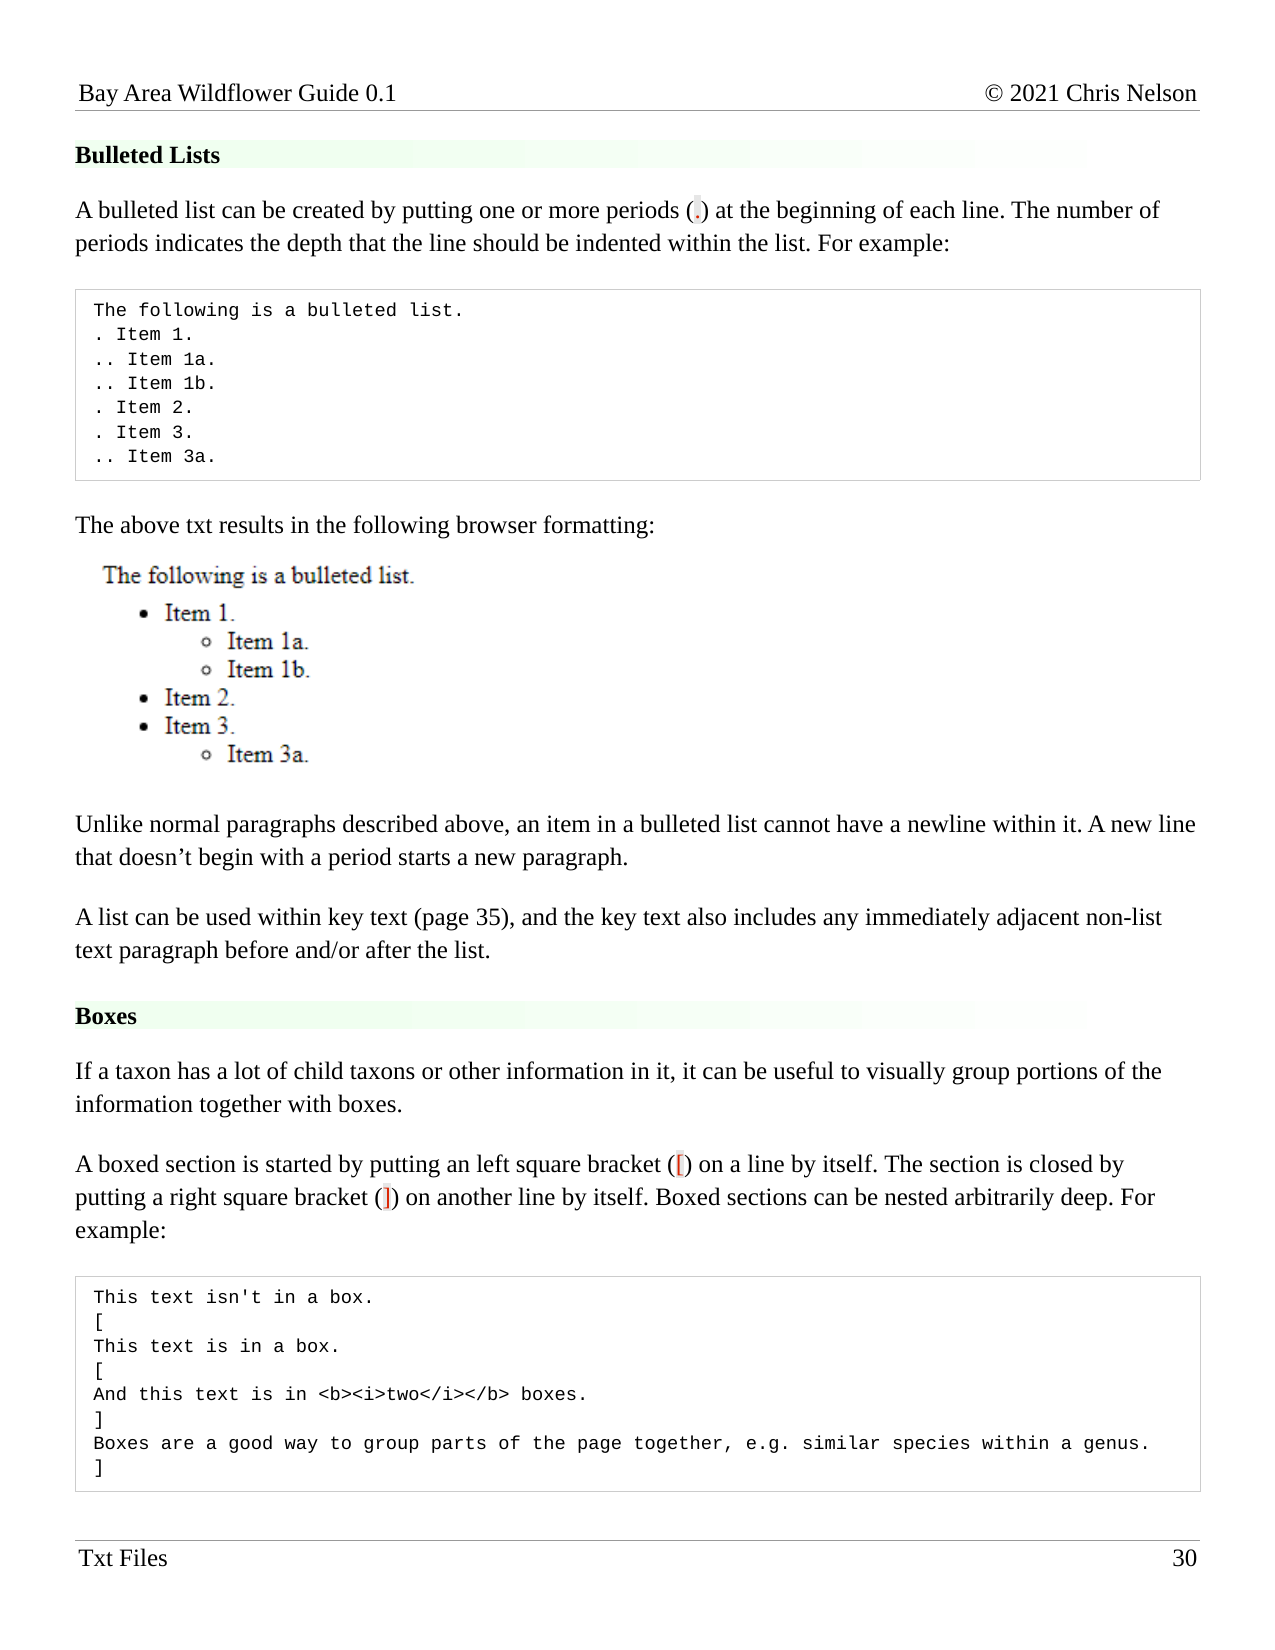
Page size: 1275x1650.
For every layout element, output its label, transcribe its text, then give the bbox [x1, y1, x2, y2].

text [ [76, 1300, 1200, 1324]
text Unlike normal paragraphs described above, an item in a bulleted list cannot have a newline within it. A new line that doesn’t begin with a period starts a new paragraph. [75, 809, 1200, 871]
text . Item 3. [76, 410, 1200, 435]
text . Item 1. [76, 313, 1200, 337]
text .. Item 1b. [76, 362, 1200, 386]
text A list can be used within key text (page 35), and the key text also includes any immediately adjacent non-list text paragraph before and/or after the list. [75, 902, 1200, 964]
text [ [76, 1349, 1200, 1373]
text A bulleted list can be created by putting one or more periods (.) at the beginning of each line. The number of periods indicates the depth that the line should be indented within the list. For example: [75, 195, 1200, 257]
picture [90, 549, 1185, 778]
text . Item 2. [76, 386, 1200, 410]
text .. Item 1a. [76, 337, 1200, 362]
text The above txt results in the following browser formatting: [75, 510, 1200, 539]
text Boxes are a good way to group parts of the page together, e.g. similar species within a genus. [76, 1422, 1200, 1446]
text And this text is in <b><i>two</i></b> boxes. [76, 1373, 1200, 1397]
text ] [76, 1446, 1200, 1491]
text ] [76, 1397, 1200, 1422]
text The following is a bulleted list. [76, 290, 1200, 313]
subtitle Boxes [75, 1001, 1200, 1029]
text .. Item 3a. [76, 435, 1200, 480]
text This text isn't in a box. [76, 1277, 1200, 1300]
text This text is in a box. [76, 1324, 1200, 1349]
text If a taxon has a lot of child taxons or other information in it, it can be useful to visually group portions of the information together with boxes. [75, 1056, 1200, 1118]
text A boxed section is started by putting an left square bracket ([) on a line by itself. The section is closed by putting a right square bracket (]) on another line by itself. Boxed sections can be nested arbitrarily deep. For example: [75, 1149, 1200, 1244]
subtitle Bulleted Lists [75, 140, 1200, 168]
